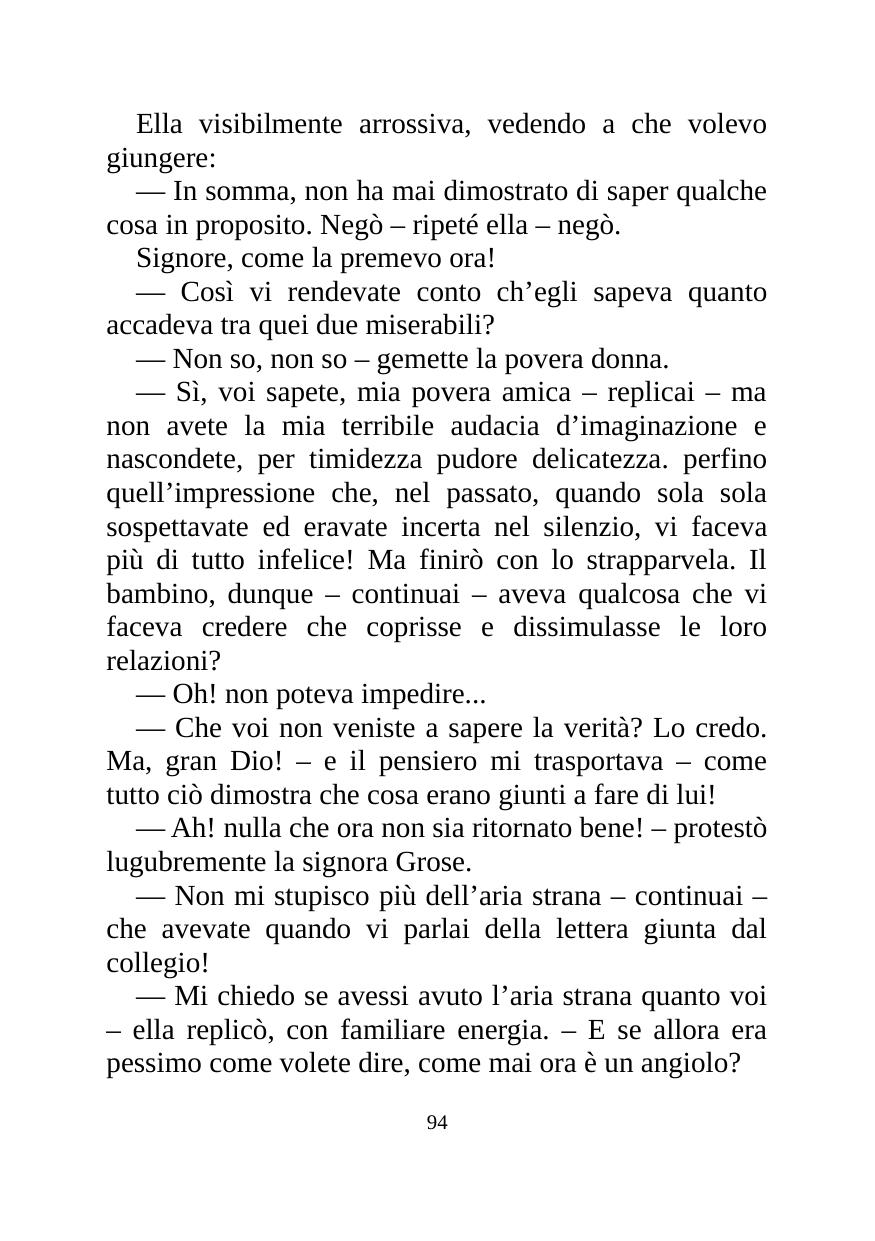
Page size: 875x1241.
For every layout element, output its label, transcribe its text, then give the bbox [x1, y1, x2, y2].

text — Non so, non so – gemette la povera donna. [106, 341, 768, 374]
text — Ah! nulla che ora non sia ritornato bene! – protestò lugubremente la signora Grose. [106, 811, 768, 878]
text — Non mi stupisco più dell’aria strana – continuai – che avevate quando vi parlai della lettera giunta dal collegio! [106, 878, 768, 978]
text — Oh! non poteva impedire... [106, 676, 768, 710]
text — Così vi rendevate conto ch’egli sapeva quanto accadeva tra quei due miserabili? [106, 274, 768, 341]
text — Sì, voi sapete, mia povera amica – replicai – ma non avete la mia terribile audacia d’imaginazione e nascondete, per timidezza pudore delicatezza. perfino quell’impressione che, nel passato, quando sola sola sospettavate ed eravate incerta nel silenzio, vi faceva più di tutto infelice! Ma finirò con lo strapparvela. Il bambino, dunque – continuai – aveva qualcosa che vi faceva credere che coprisse e dissimulasse le loro relazioni? [106, 374, 768, 676]
text — Mi chiedo se avessi avuto l’aria strana quanto voi – ella replicò, con familiare energia. – E se allora era pessimo come volete dire, come mai ora è un angiolo? [106, 978, 768, 1079]
text — In somma, non ha mai dimostrato di saper qualche cosa in proposito. Negò – ripeté ella – negò. [106, 173, 768, 240]
text Signore, come la premevo ora! [106, 240, 768, 274]
text — Che voi non veniste a sapere la verità? Lo credo. Ma, gran Dio! – e il pensiero mi trasportava – come tutto ciò dimostra che cosa erano giunti a fare di lui! [106, 710, 768, 811]
text Ella visibilmente arrossiva, vedendo a che volevo giungere: [106, 106, 768, 173]
